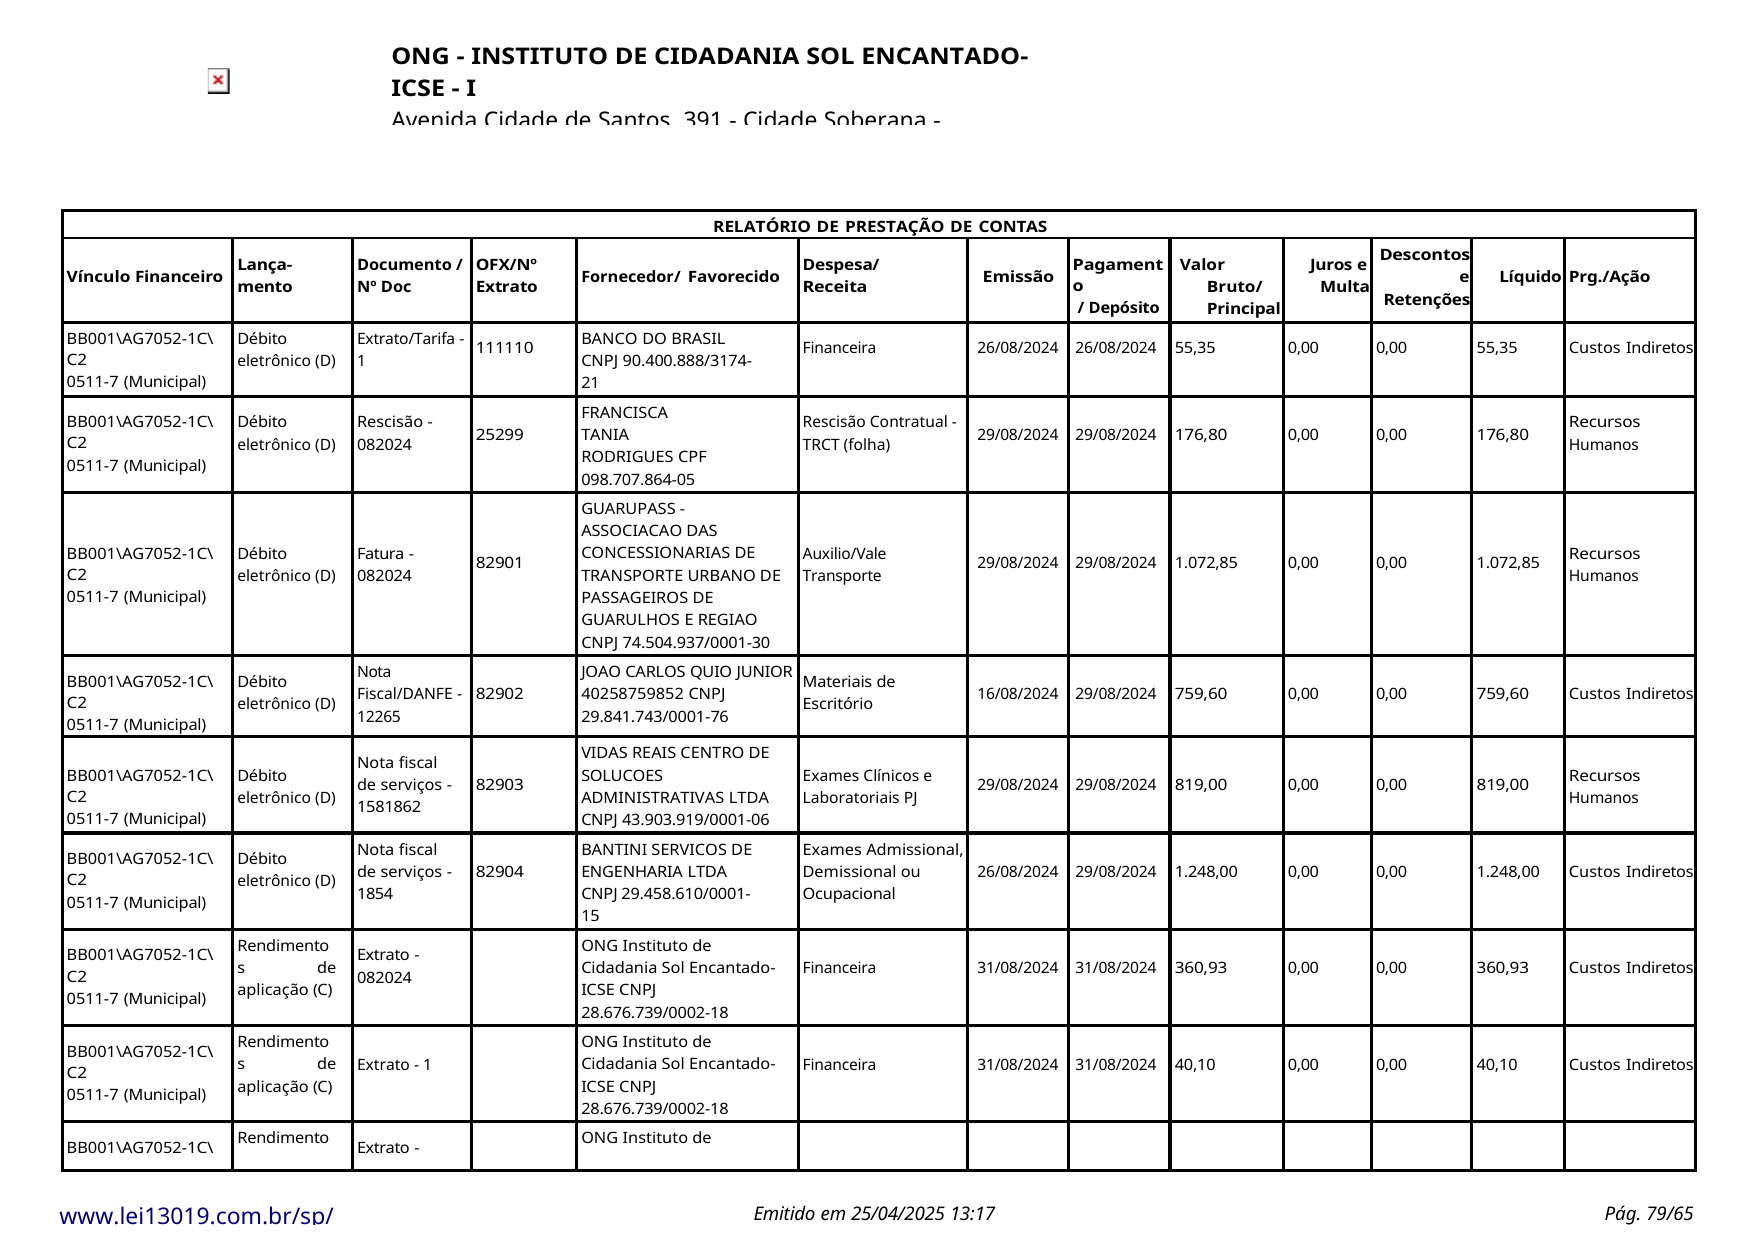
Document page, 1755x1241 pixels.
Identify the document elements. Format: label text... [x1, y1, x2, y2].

table_cell 29/08/2024 [1070, 494, 1168, 654]
table_cell VIDAS REAIS CENTRO DE SOLUCOES ADMINISTRATIVAS LTDA CNPJ 43.903.919/0001-06 [578, 738, 797, 831]
table_cell Nota ﬁscal de serviços - 1854 [354, 835, 470, 928]
table_cell 82902 [473, 657, 575, 735]
table_cell BB001\AG7052-1C\C2 0511-7 (Municipal) [64, 931, 231, 1024]
table_cell 1.248,00 [1473, 835, 1563, 928]
table_cell [969, 1123, 1067, 1168]
table_cell Extrato/Tarifa - 1 [354, 324, 470, 394]
table_cell Extrato - 082024 [354, 931, 470, 1024]
table_cell Pagamento / Depósito [1070, 239, 1168, 321]
table_cell 0,00 [1373, 324, 1470, 394]
table_cell 82901 [473, 494, 575, 654]
table_cell 31/08/2024 [969, 1027, 1067, 1120]
table_cell 0,00 [1373, 1027, 1470, 1120]
table_cell 26/08/2024 [969, 324, 1067, 394]
table_cell Custos Indiretos [1566, 835, 1694, 928]
table_cell BB001\AG7052-1C\C2 0511-7 (Municipal) [64, 494, 231, 654]
table_cell 0,00 [1373, 494, 1470, 654]
table_cell ONG Instituto de Cidadania Sol Encantado-ICSE CNPJ 28.676.739/0002-18 [578, 931, 797, 1024]
table_cell Custos Indiretos [1566, 324, 1694, 394]
table_cell 25299 [473, 398, 575, 491]
table_cell 0,00 [1285, 835, 1370, 928]
table_cell 0,00 [1285, 494, 1370, 654]
table_cell Recursos Humanos [1566, 738, 1694, 831]
table_cell Juros e Multa [1285, 239, 1370, 321]
table_cell 31/08/2024 [1070, 1027, 1168, 1120]
table_cell Emissão [969, 239, 1067, 321]
table_cell 29/08/2024 [969, 494, 1067, 654]
table_cell FRANCISCA TANIA RODRIGUES CPF 098.707.864-05 [578, 398, 797, 491]
table_cell BB001\AG7052-1C\C2 0511-7 (Municipal) [64, 738, 231, 831]
table_cell ONG Instituto de Cidadania Sol Encantado-ICSE CNPJ 28.676.739/0002-18 [578, 1027, 797, 1120]
table_cell Recursos Humanos [1566, 494, 1694, 654]
table_cell GUARUPASS - ASSOCIACAO DAS CONCESSIONARIAS DE TRANSPORTE URBANO DE PASSAGEIROS DE GUARULHOS E REGIAO CNPJ 74.504.937/0001-30 [578, 494, 797, 654]
table_cell 0,00 [1285, 931, 1370, 1024]
table_cell [1070, 1123, 1168, 1168]
table_cell 29/08/2024 [1070, 657, 1168, 735]
table_cell Rendimentos de aplicação (C) [234, 931, 351, 1024]
table_cell 1.072,85 [1473, 494, 1563, 654]
table_cell Materiais de Escritório [800, 657, 966, 735]
table_cell 29/08/2024 [1070, 835, 1168, 928]
table_cell Nota ﬁscal de serviços - 1581862 [354, 738, 470, 831]
table_cell Débito eletrônico (D) [234, 835, 351, 928]
table_cell [800, 1123, 966, 1168]
table_cell 0,00 [1373, 931, 1470, 1024]
table_cell 819,00 [1172, 738, 1282, 831]
table_cell Auxilio/Vale Transporte [800, 494, 966, 654]
table_cell 759,60 [1473, 657, 1563, 735]
table_cell 0,00 [1285, 657, 1370, 735]
table_cell 0,00 [1285, 324, 1370, 394]
table_cell 759,60 [1172, 657, 1282, 735]
table_cell OFX/Nº Extrato [473, 239, 575, 321]
table_cell JOAO CARLOS QUIO JUNIOR 40258759852 CNPJ 29.841.743/0001-76 [578, 657, 797, 735]
table_cell Extrato [354, 1123, 470, 1168]
table_cell Documento / Nº Doc [354, 239, 470, 321]
table_cell Recursos Humanos [1566, 398, 1694, 491]
table_cell [473, 1027, 575, 1120]
table_cell 1.072,85 [1172, 494, 1282, 654]
table_cell Rescisão Contratual - TRCT (folha) [800, 398, 966, 491]
table_cell 0,00 [1285, 1027, 1370, 1120]
table_cell BB001\AG7052-1C\C2 0511-7 (Municipal) [64, 1027, 231, 1120]
table_cell Débito eletrônico (D) [234, 324, 351, 394]
table_cell Exames Admissional, Demissional ou Ocupacional [800, 835, 966, 928]
table_cell BB001\AG7052-1C\ [64, 1123, 231, 1168]
table_cell Débito eletrônico (D) [234, 657, 351, 735]
table_cell Custos Indiretos [1566, 931, 1694, 1024]
table_cell Descontos e Retenções [1373, 239, 1470, 321]
table_cell Custos Indiretos [1566, 657, 1694, 735]
table_cell 0,00 [1373, 657, 1470, 735]
table_cell Exames Clínicos e Laboratoriais PJ [800, 738, 966, 831]
table_cell Valor Bruto/ Principal [1172, 239, 1282, 321]
table_cell Fatura - 082024 [354, 494, 470, 654]
table_cell 360,93 [1473, 931, 1563, 1024]
table_cell 26/08/2024 [1070, 324, 1168, 394]
table_cell 1.248,00 [1172, 835, 1282, 928]
table_cell 82904 [473, 835, 575, 928]
table_cell [473, 931, 575, 1024]
table_cell ONG Instituto de [578, 1123, 797, 1168]
table_cell 360,93 [1172, 931, 1282, 1024]
table_cell BANCO DO BRASIL CNPJ 90.400.888/3174-21 [578, 324, 797, 394]
table_cell 55,35 [1172, 324, 1282, 394]
table_header RELATÓRIO DE PRESTAÇÃO DE CONTAS [64, 212, 1694, 237]
table_cell Extrato - 1 [354, 1027, 470, 1120]
table_cell Financeira [800, 931, 966, 1024]
table_cell Financeira [800, 1027, 966, 1120]
table_cell [473, 1123, 575, 1168]
table_cell Fornecedor/ Favorecido [578, 239, 797, 321]
table_cell 111110 [473, 324, 575, 394]
table_cell Vínculo Financeiro [64, 239, 231, 321]
table_cell 29/08/2024 [1070, 738, 1168, 831]
table_cell Débito eletrônico (D) [234, 494, 351, 654]
table_cell Débito eletrônico (D) [234, 738, 351, 831]
table_cell [1285, 1123, 1370, 1168]
table_cell Despesa/ Receita [800, 239, 966, 321]
table_cell [1473, 1123, 1563, 1168]
table_cell Prg./Ação [1566, 239, 1694, 321]
table_cell Lança- mento [234, 239, 351, 321]
table_cell 0,00 [1373, 738, 1470, 831]
table_cell 16/08/2024 [969, 657, 1067, 735]
table_cell 31/08/2024 [1070, 931, 1168, 1024]
table_cell BB001\AG7052-1C\C2 0511-7 (Municipal) [64, 835, 231, 928]
table_cell BANTINI SERVICOS DE ENGENHARIA LTDA CNPJ 29.458.610/0001-15 [578, 835, 797, 928]
table_cell 26/08/2024 [969, 835, 1067, 928]
table_cell Financeira [800, 324, 966, 394]
table_cell Rendimentos de aplicação (C) [234, 1027, 351, 1120]
table_cell 40,10 [1172, 1027, 1282, 1120]
table_cell 819,00 [1473, 738, 1563, 831]
table_cell Líquido [1473, 239, 1563, 321]
table_cell 0,00 [1373, 398, 1470, 491]
table_cell BB001\AG7052-1C\C2 0511-7 (Municipal) [64, 324, 231, 394]
table_cell Rendimento [234, 1123, 351, 1168]
table_cell Nota Fiscal/DANFE - 12265 [354, 657, 470, 735]
table_cell 29/08/2024 [969, 738, 1067, 831]
table_cell 31/08/2024 [969, 931, 1067, 1024]
table_cell 176,80 [1473, 398, 1563, 491]
table_cell [1172, 1123, 1282, 1168]
table_cell 29/08/2024 [969, 398, 1067, 491]
table_cell BB001\AG7052-1C\C2 0511-7 (Municipal) [64, 398, 231, 491]
table_cell [1566, 1123, 1694, 1168]
table_cell 0,00 [1285, 738, 1370, 831]
table_cell [1373, 1123, 1470, 1168]
table_cell 40,10 [1473, 1027, 1563, 1120]
table_cell 55,35 [1473, 324, 1563, 394]
table_cell 176,80 [1172, 398, 1282, 491]
table_cell Débito eletrônico (D) [234, 398, 351, 491]
table_cell Rescisão - 082024 [354, 398, 470, 491]
table_cell 29/08/2024 [1070, 398, 1168, 491]
table_cell 0,00 [1373, 835, 1470, 928]
table_cell Custos Indiretos [1566, 1027, 1694, 1120]
table_cell BB001\AG7052-1C\C2 0511-7 (Municipal) [64, 657, 231, 735]
table_cell 0,00 [1285, 398, 1370, 491]
table_cell 82903 [473, 738, 575, 831]
